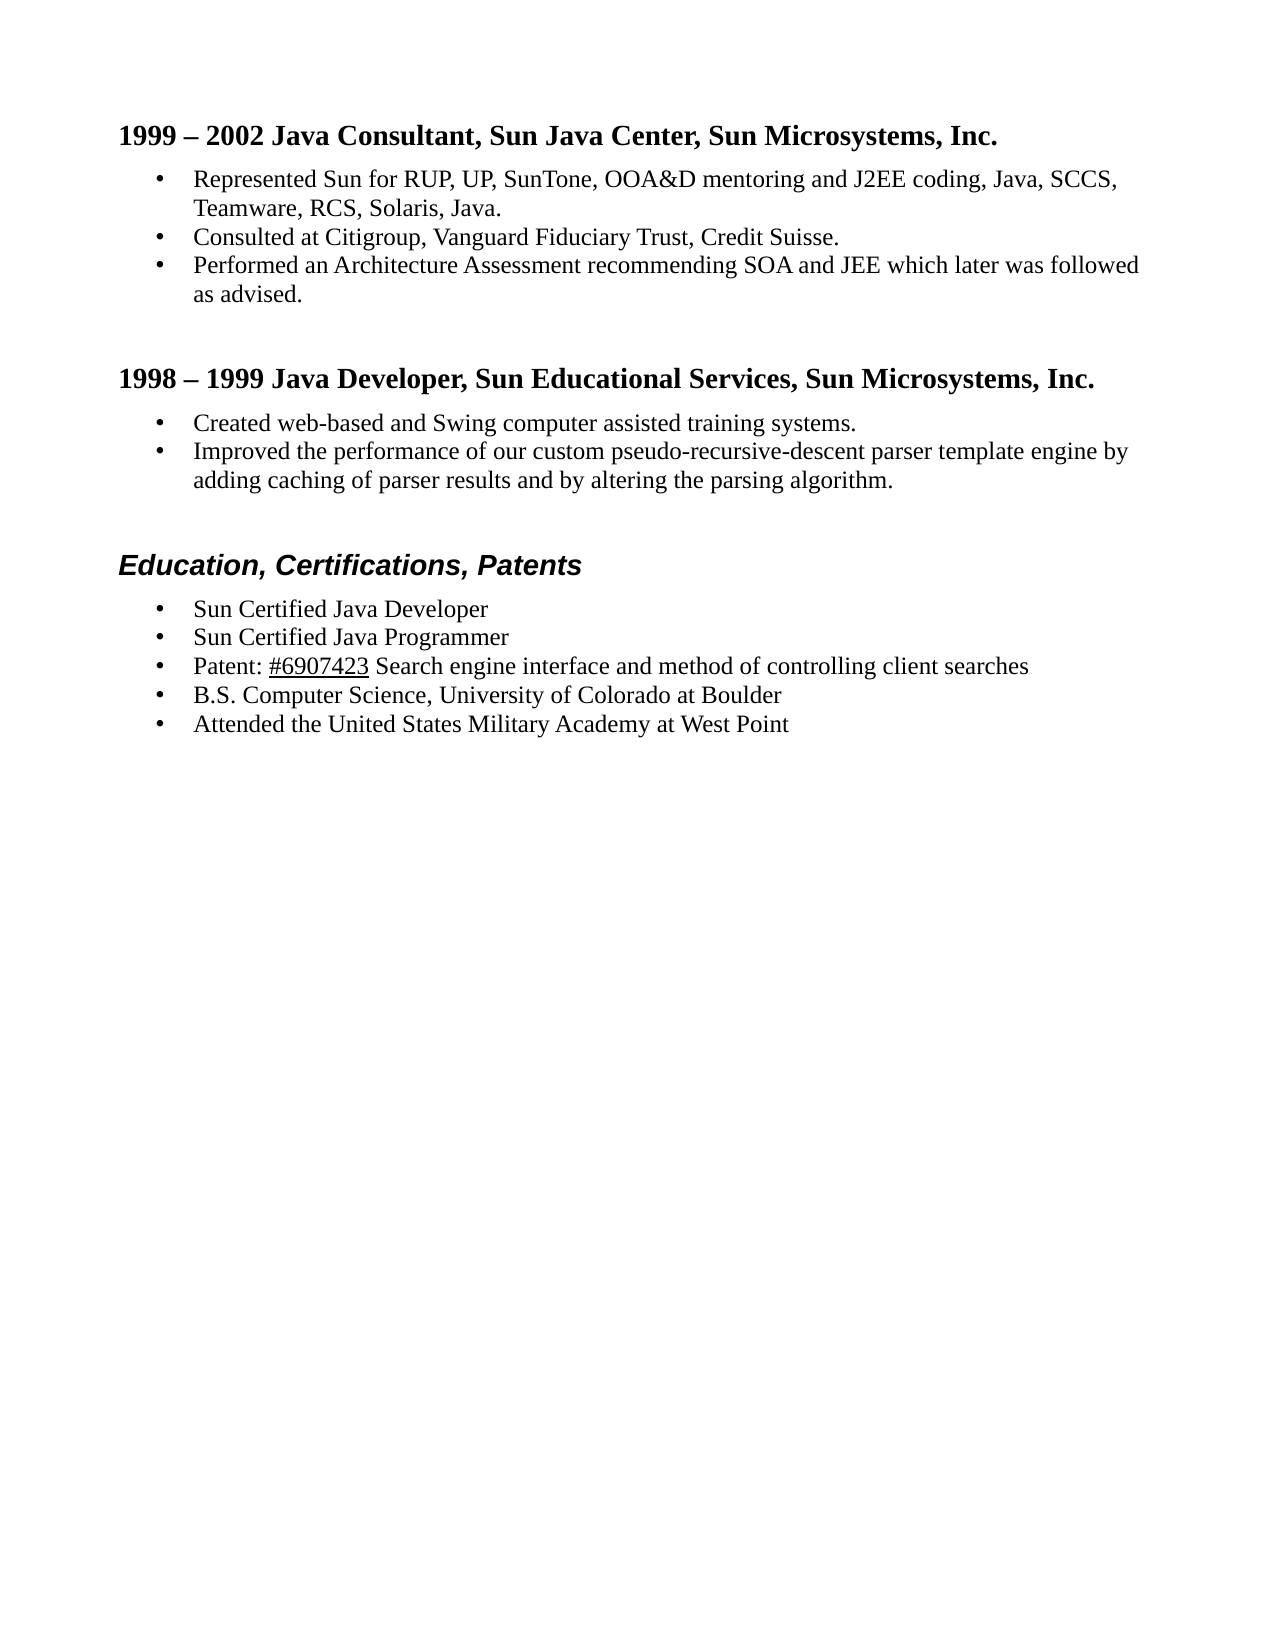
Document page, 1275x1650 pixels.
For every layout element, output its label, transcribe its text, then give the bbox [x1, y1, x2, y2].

list Sun Certified Java Developer [156, 594, 1157, 622]
list Consulted at Citigroup, Vanguard Fiduciary Trust, Credit Suisse. [156, 222, 1157, 250]
list Attended the United States Military Academy at West Point [156, 709, 1157, 737]
list Patent: #6907423 Search engine interface and method of controlling client searches [156, 651, 1157, 680]
subtitle 1998 – 1999 Java Developer, Sun Educational Services, Sun Microsystems, Inc. [118, 362, 1157, 395]
subtitle Education, Certifications, Patents [118, 548, 1157, 581]
list Created web-based and Swing computer assisted training systems. [156, 408, 1157, 436]
list Represented Sun for RUP, UP, SunTone, OOA&D mentoring and J2EE coding, Java, SCCS, Teamware, RCS, Solaris, Java. [156, 164, 1157, 222]
list Improved the performance of our custom pseudo-recursive-descent parser template engine by adding caching of parser results and by altering the parsing algorithm. [156, 436, 1157, 494]
list B.S. Computer Science, University of Colorado at Boulder [156, 680, 1157, 709]
list Performed an Architecture Assessment recommending SOA and JEE which later was followed as advised. [156, 250, 1157, 308]
list Sun Certified Java Programmer [156, 622, 1157, 651]
subtitle 1999 – 2002 Java Consultant, Sun Java Center, Sun Microsystems, Inc. [118, 118, 1157, 152]
